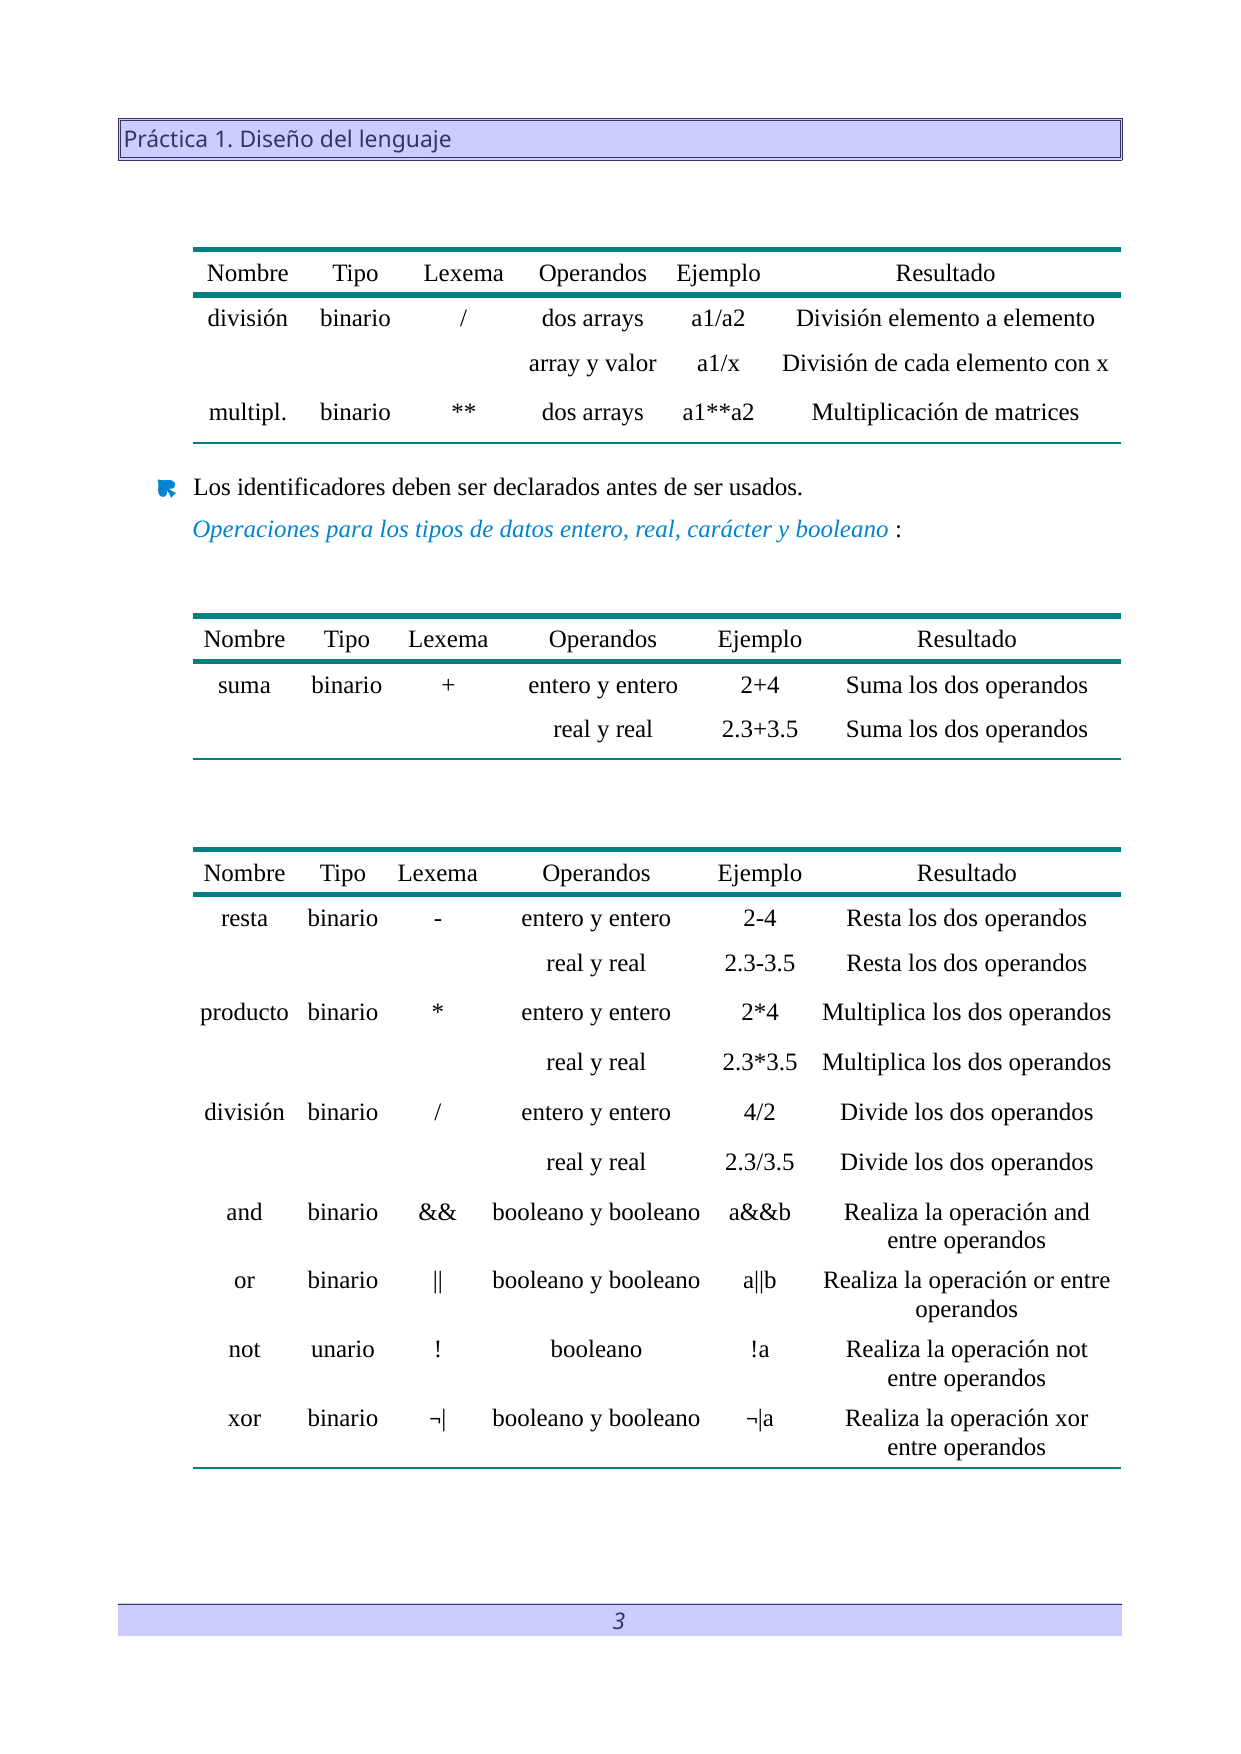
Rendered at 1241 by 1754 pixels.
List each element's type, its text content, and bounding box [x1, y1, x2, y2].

table_header Operandos [485, 852, 707, 892]
table_cell and [193, 1191, 295, 1260]
table_header Ejemplo [667, 252, 770, 292]
table_cell entero y entero [485, 1091, 707, 1141]
table_header Tipo [295, 619, 398, 659]
table_cell binario [295, 664, 398, 708]
table_cell producto [193, 992, 295, 1041]
table_cell real y real [485, 1041, 707, 1091]
table_cell binario [295, 1191, 390, 1260]
table_cell división [193, 1091, 295, 1141]
table_cell Multiplicación de matrices [770, 392, 1121, 442]
table_cell or [193, 1260, 295, 1329]
table_cell Multiplica los dos operandos [812, 992, 1121, 1041]
table_cell a1/x [667, 342, 770, 392]
table_cell Resta los dos operandos [812, 942, 1121, 992]
table_cell División elemento a elemento [770, 298, 1121, 342]
table_cell [390, 1141, 485, 1191]
table_cell a&&b [707, 1191, 812, 1260]
table_cell a1**a2 [667, 392, 770, 442]
table_header Tipo [302, 252, 408, 292]
table_header Lexema [390, 852, 485, 892]
table_cell 2.3-3.5 [707, 942, 812, 992]
table_cell binario [295, 897, 390, 942]
table_cell binario [295, 1091, 390, 1141]
table_cell 2.3+3.5 [707, 709, 812, 758]
table_cell [390, 942, 485, 992]
table_cell suma [193, 664, 295, 708]
table_cell booleano y booleano [485, 1260, 707, 1329]
table_header Lexema [409, 252, 518, 292]
table_header Operandos [499, 619, 707, 659]
table_cell real y real [499, 709, 707, 758]
table_cell entero y entero [499, 664, 707, 708]
table_cell xor [193, 1398, 295, 1467]
table_header Nombre [193, 252, 302, 292]
table_cell 2.3/3.5 [707, 1141, 812, 1191]
table_cell binario [295, 1260, 390, 1329]
table_cell * [390, 992, 485, 1041]
table_cell Divide los dos operandos [812, 1091, 1121, 1141]
table_cell 4/2 [707, 1091, 812, 1141]
list Los identificadores deben ser declarados antes de ser usados. [156, 472, 1122, 502]
table_cell !a [707, 1329, 812, 1398]
table_cell [295, 709, 398, 758]
table_cell + [398, 664, 498, 708]
table_cell binario [295, 1398, 390, 1467]
table_header Resultado [812, 852, 1121, 892]
table_cell Suma los dos operandos [813, 664, 1121, 708]
table_cell booleano [485, 1329, 707, 1398]
table_cell entero y entero [485, 992, 707, 1041]
table_cell [295, 942, 390, 992]
table_cell multipl. [193, 392, 302, 442]
table_cell Multiplica los dos operandos [812, 1041, 1121, 1091]
table_cell 2*4 [707, 992, 812, 1041]
table_cell binario [302, 298, 408, 342]
text Operaciones para los tipos de datos entero, real, carácter y booleano : [118, 514, 1122, 543]
table_cell a||b [707, 1260, 812, 1329]
table_cell a1/a2 [667, 298, 770, 342]
table_cell [398, 709, 498, 758]
table_header Lexema [398, 619, 498, 659]
table_cell Divide los dos operandos [812, 1141, 1121, 1191]
table_cell not [193, 1329, 295, 1398]
table_cell [193, 1041, 295, 1091]
table_cell && [390, 1191, 485, 1260]
table_cell [193, 1141, 295, 1191]
table_header Nombre [193, 852, 295, 892]
table_cell [295, 1141, 390, 1191]
table_cell binario [302, 392, 408, 442]
table_cell Realiza la operación not entre operandos [812, 1329, 1121, 1398]
table_cell Realiza la operación and entre operandos [812, 1191, 1121, 1260]
table_header Ejemplo [707, 619, 812, 659]
table_cell array y valor [519, 342, 667, 392]
table_cell ¬| [390, 1398, 485, 1467]
table_cell unario [295, 1329, 390, 1398]
table_cell Realiza la operación xor entre operandos [812, 1398, 1121, 1467]
table_header Tipo [295, 852, 390, 892]
table_cell división [193, 298, 302, 342]
table_cell 2+4 [707, 664, 812, 708]
table_cell ¬|a [707, 1398, 812, 1467]
table_cell binario [295, 992, 390, 1041]
table_cell Resta los dos operandos [812, 897, 1121, 942]
table_cell dos arrays [519, 392, 667, 442]
table_cell - [390, 897, 485, 942]
table_cell / [409, 298, 518, 342]
table_cell dos arrays [519, 298, 667, 342]
table_header Resultado [813, 619, 1121, 659]
table_cell [409, 342, 518, 392]
table_cell booleano y booleano [485, 1398, 707, 1467]
table_cell resta [193, 897, 295, 942]
table_cell 2-4 [707, 897, 812, 942]
table_header Resultado [770, 252, 1121, 292]
table_cell [302, 342, 408, 392]
table_cell || [390, 1260, 485, 1329]
table_cell División de cada elemento con x [770, 342, 1121, 392]
table_header Ejemplo [707, 852, 812, 892]
table_cell / [390, 1091, 485, 1141]
table_cell 2.3*3.5 [707, 1041, 812, 1091]
table_cell [295, 1041, 390, 1091]
table_cell ! [390, 1329, 485, 1398]
table_cell [193, 709, 295, 758]
table_header Nombre [193, 619, 295, 659]
table_cell real y real [485, 942, 707, 992]
table_cell ** [409, 392, 518, 442]
table_cell [193, 342, 302, 392]
table_cell real y real [485, 1141, 707, 1191]
table_cell [193, 942, 295, 992]
table_cell Realiza la operación or entre operandos [812, 1260, 1121, 1329]
table_cell booleano y booleano [485, 1191, 707, 1260]
table_header Operandos [519, 252, 667, 292]
table_cell Suma los dos operandos [813, 709, 1121, 758]
table_cell [390, 1041, 485, 1091]
table_cell entero y entero [485, 897, 707, 942]
